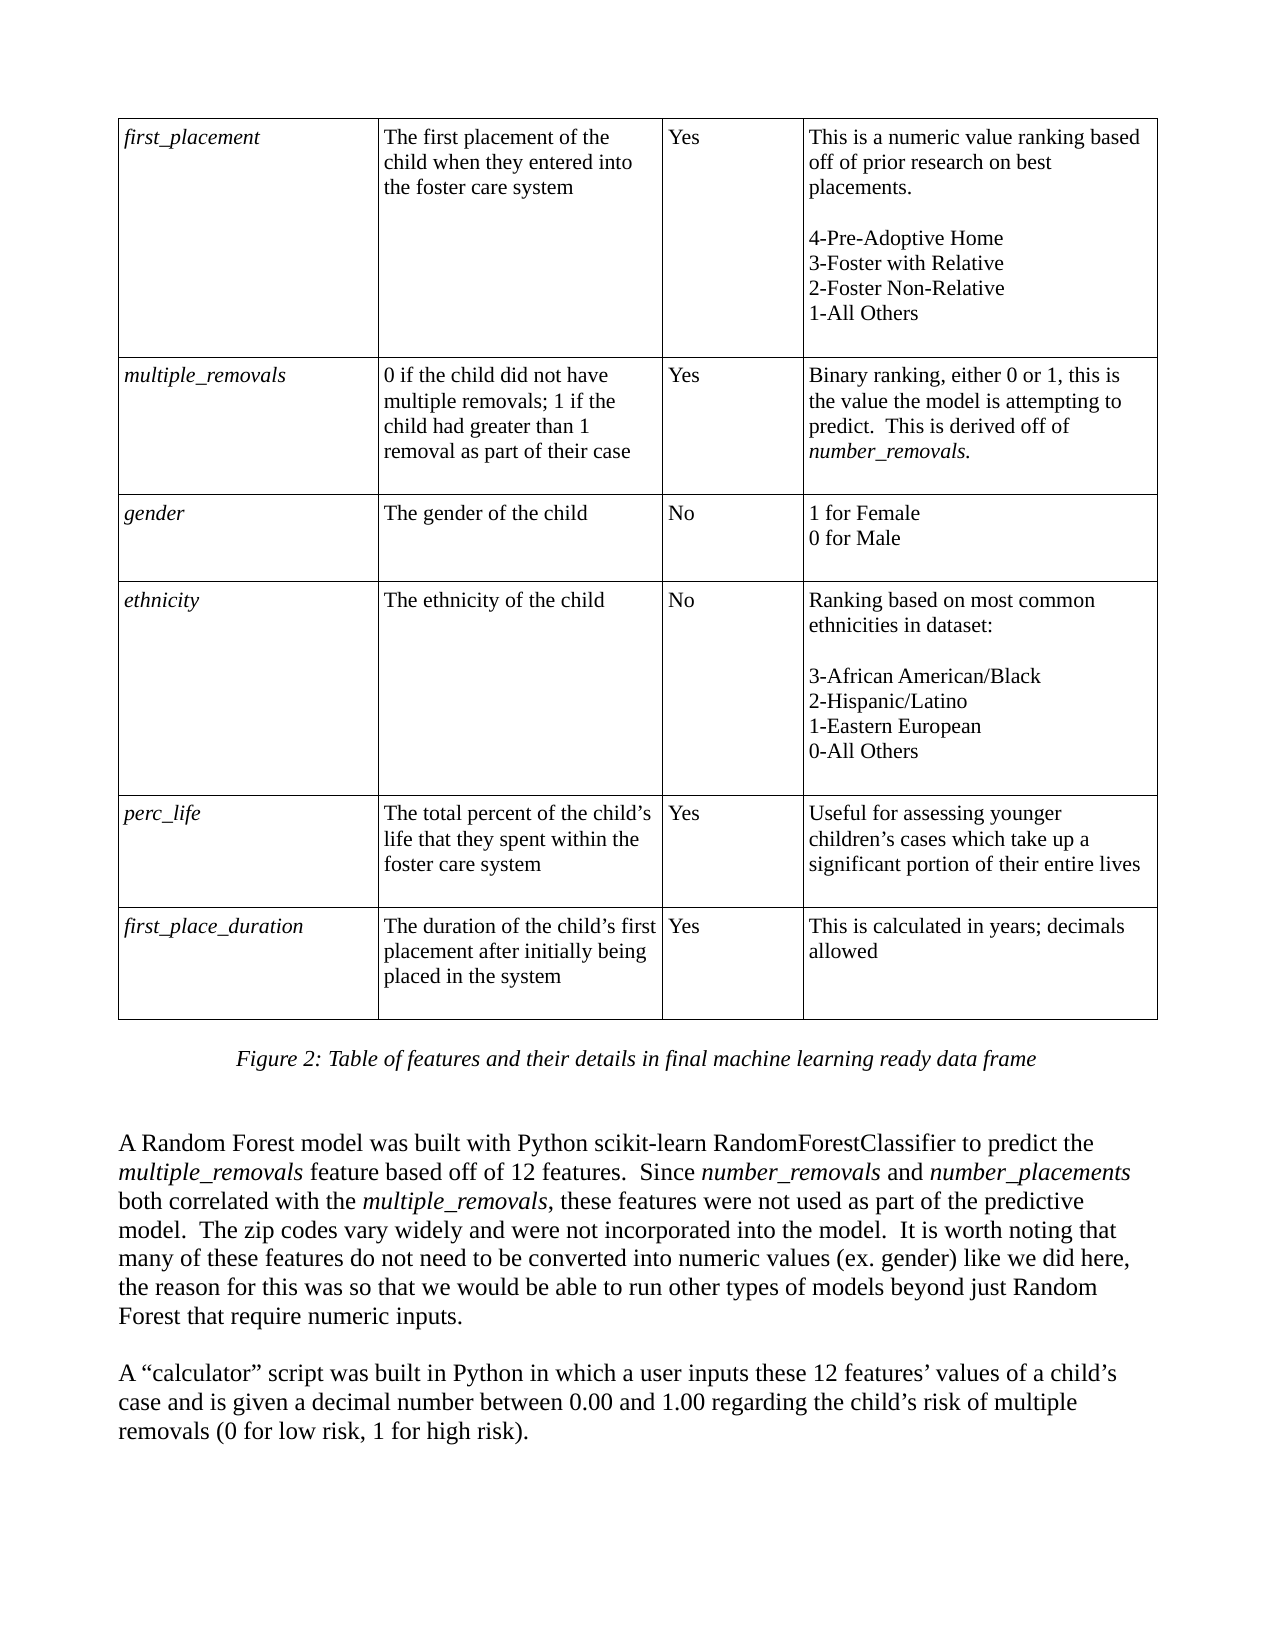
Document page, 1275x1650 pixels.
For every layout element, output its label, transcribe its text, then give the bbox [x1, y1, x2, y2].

text Figure 2: Table of features and their details in final machine learning ready data frame [118, 1045, 1157, 1071]
table_cell The first placement of the child when they entered into the foster care system [379, 119, 662, 357]
text A Random Forest model was built with Python scikit-learn RandomForestClassifier to predict the multiple_removals feature based off of 12 features. Since number_removals and number_placements both correlated with the multiple_removals, these features were not used as part of the predictive model. The zip codes vary widely and were not incorporated into the model. It is worth noting that many of these features do not need to be converted into numeric values (ex. gender) like we did here, the reason for this was so that we would be able to run other types of models beyond just Random Forest that require numeric inputs. [118, 1128, 1157, 1330]
table_cell No [663, 495, 803, 581]
table_cell Yes [663, 908, 803, 1019]
table_cell Yes [663, 119, 803, 357]
table_cell Yes [663, 358, 803, 494]
table_cell Useful for assessing younger children’s cases which take up a significant portion of their entire lives [804, 796, 1157, 907]
table_cell first_placement [119, 119, 378, 357]
table_cell The duration of the child’s first placement after initially being placed in the system [379, 908, 662, 1019]
table_cell No [663, 582, 803, 794]
table_cell gender [119, 495, 378, 581]
table_cell The total percent of the child’s life that they spent within the foster care system [379, 796, 662, 907]
table_cell first_place_duration [119, 908, 378, 1019]
table_cell ethnicity [119, 582, 378, 794]
text A “calculator” script was built in Python in which a user inputs these 12 features’ values of a child’s case and is given a decimal number between 0.00 and 1.00 regarding the child’s risk of multiple removals (0 for low risk, 1 for high risk). [118, 1358, 1157, 1445]
table_cell This is calculated in years; decimals allowed [804, 908, 1157, 1019]
table_cell The gender of the child [379, 495, 662, 581]
table_cell The ethnicity of the child [379, 582, 662, 794]
table_cell Binary ranking, either 0 or 1, this is the value the model is attempting to predict. This is derived off of number_removals. [804, 358, 1157, 494]
table_cell multiple_removals [119, 358, 378, 494]
table_cell This is a numeric value ranking based off of prior research on best placements. 4-Pre-Adoptive Home 3-Foster with Relative 2-Foster Non-Relative 1-All Others [804, 119, 1157, 357]
table_cell Yes [663, 796, 803, 907]
table_cell 1 for Female 0 for Male [804, 495, 1157, 581]
table_cell 0 if the child did not have multiple removals; 1 if the child had greater than 1 removal as part of their case [379, 358, 662, 494]
table_cell Ranking based on most common ethnicities in dataset: 3-African American/Black 2-Hispanic/Latino 1-Eastern European 0-All Others [804, 582, 1157, 794]
table_cell perc_life [119, 796, 378, 907]
